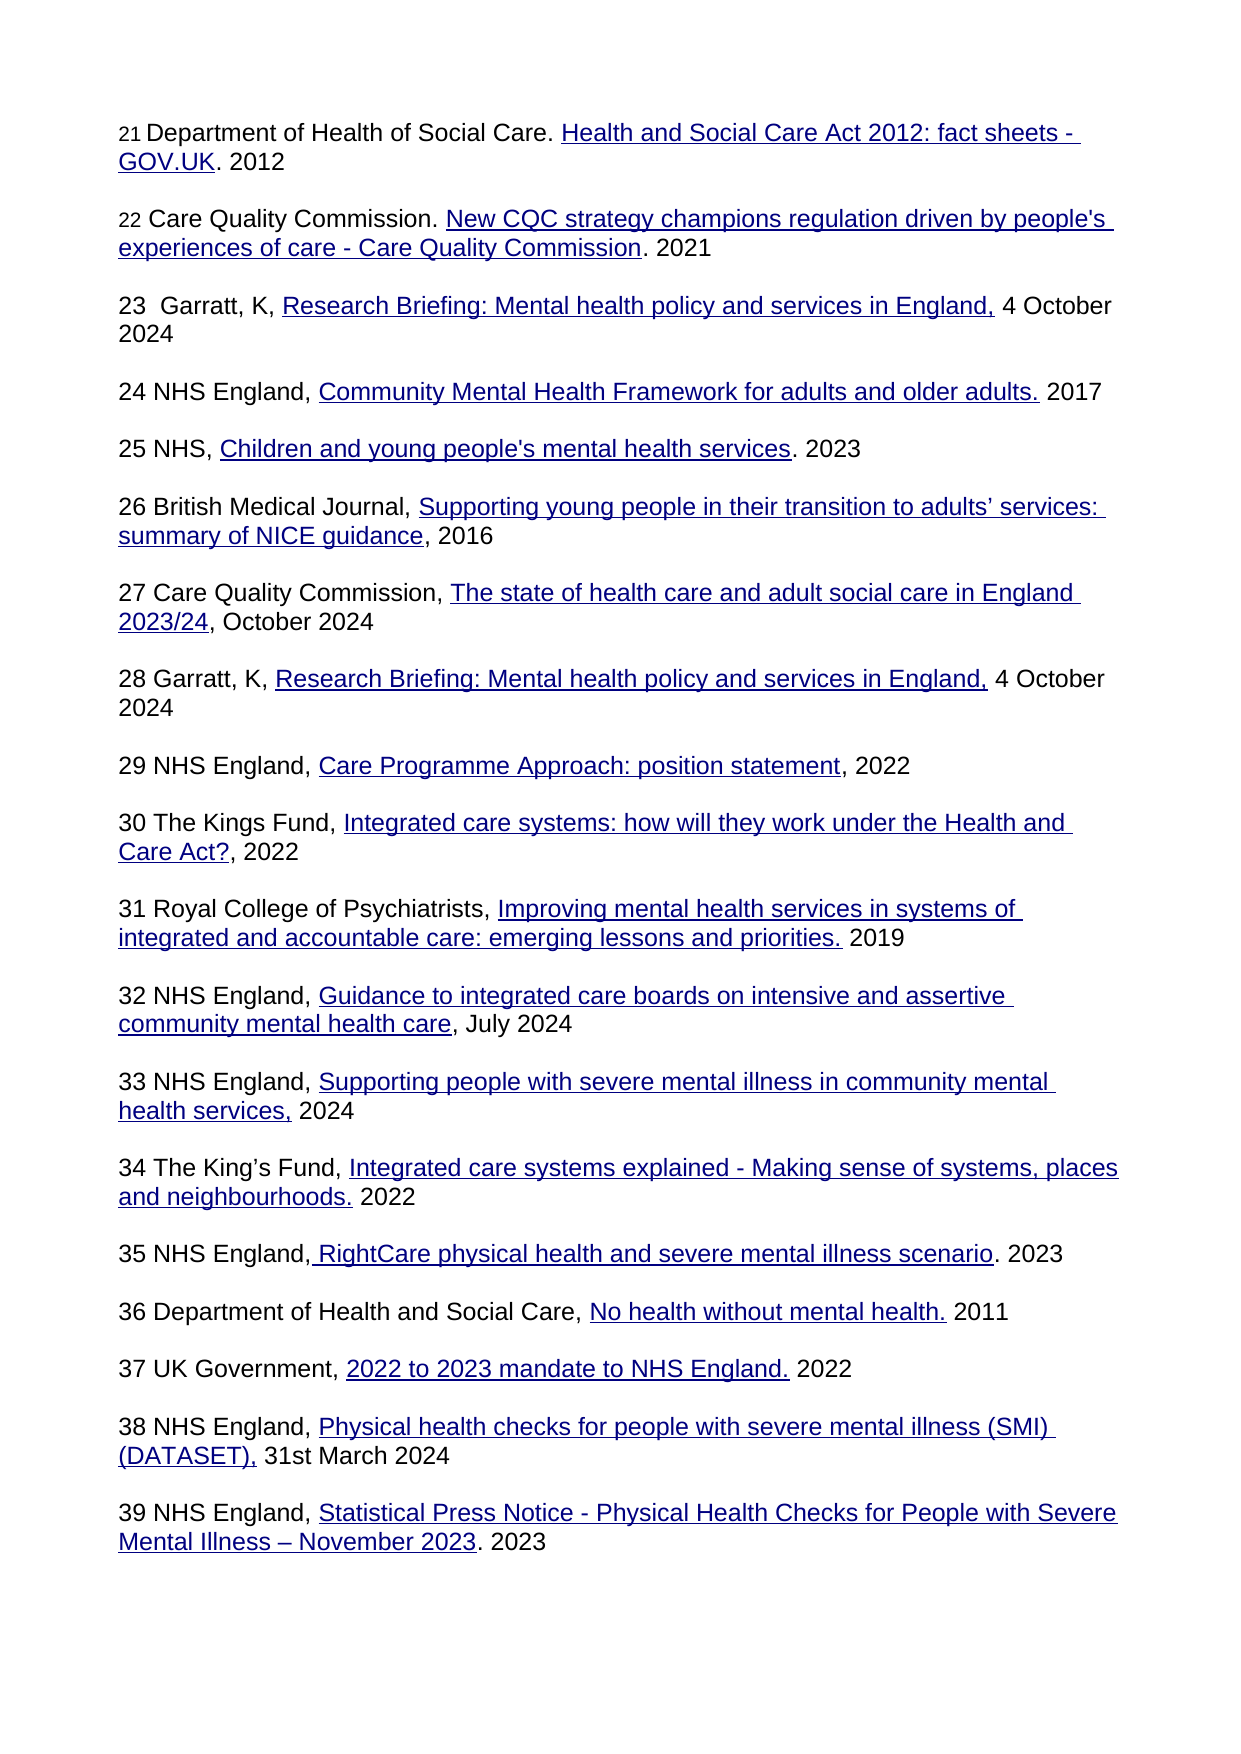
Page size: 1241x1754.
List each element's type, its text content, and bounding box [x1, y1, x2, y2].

text The King’s Fund, Integrated care systems explained - Making sense of systems, places and neighbourhoods. 2022 [118, 1153, 1122, 1211]
text NHS England, Community Mental Health Framework for adults and older adults. 2017 [118, 377, 1122, 406]
text Care Quality Commission, The state of health care and adult social care in England 2023/24, October 2024 [118, 578, 1122, 636]
text UK Government, 2022 to 2023 mandate to NHS England. 2022 [118, 1354, 1122, 1383]
text NHS England, RightCare physical health and severe mental illness scenario. 2023 [118, 1239, 1122, 1268]
text NHS England, Physical health checks for people with severe mental illness (SMI) (DATASET), 31st March 2024 [118, 1412, 1122, 1469]
text NHS, Children and young people's mental health services. 2023 [118, 434, 1122, 463]
text British Medical Journal, Supporting young people in their transition to adults’ services: summary of NICE guidance, 2016 [118, 492, 1122, 549]
text The Kings Fund, Integrated care systems: how will they work under the Health and Care Act?, 2022 [118, 808, 1122, 866]
text Care Quality Commission. New CQC strategy champions regulation driven by people's experiences of care - Care Quality Commission. 2021 [118, 204, 1122, 262]
text NHS England, Supporting people with severe mental illness in community mental health services, 2024 [118, 1067, 1122, 1124]
text Garratt, K, Research Briefing: Mental health policy and services in England, 4 October 2024 [118, 664, 1122, 722]
text Department of Health and Social Care, No health without mental health. 2011 [118, 1297, 1122, 1326]
text NHS England, Guidance to integrated care boards on intensive and assertive community mental health care, July 2024 [118, 981, 1122, 1038]
text Garratt, K, Research Briefing: Mental health policy and services in England, 4 October 2024 [118, 291, 1122, 348]
text NHS England, Care Programme Approach: position statement, 2022 [118, 751, 1122, 779]
text Department of Health of Social Care. Health and Social Care Act 2012: fact sheets - GOV.UK. 2012 [118, 118, 1122, 176]
text Royal College of Psychiatrists, Improving mental health services in systems of integrated and accountable care: emerging lessons and priorities. 2019 [118, 894, 1122, 952]
text NHS England, Statistical Press Notice - Physical Health Checks for People with Severe Mental Illness – November 2023. 2023 [118, 1498, 1122, 1556]
